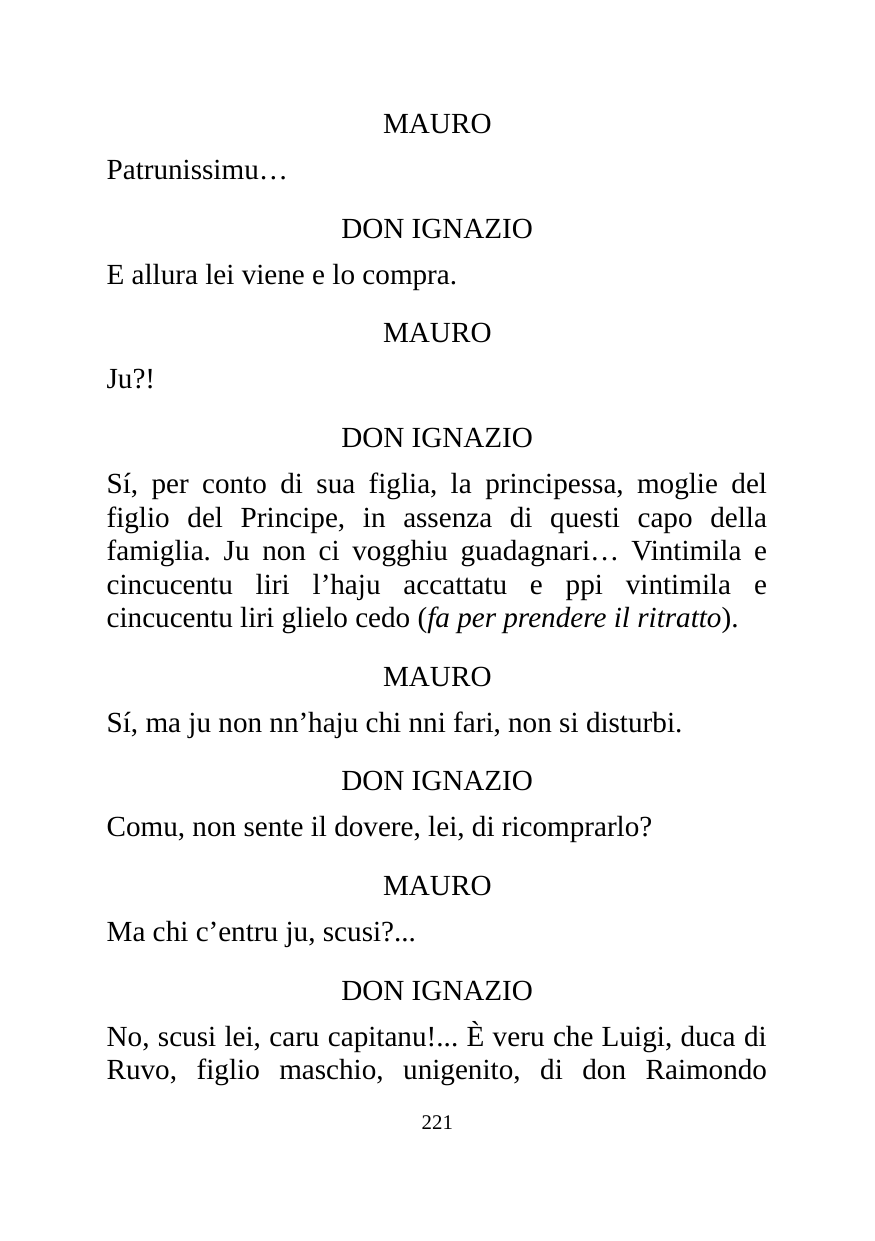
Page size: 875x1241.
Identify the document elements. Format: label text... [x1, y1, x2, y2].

text MAURO [106, 316, 768, 349]
text Sí, ma ju non nn’haju chi nni fari, non si disturbi. [106, 705, 768, 738]
text Sí, per conto di sua figlia, la principessa, moglie del figlio del Principe, in assenza di questi capo della famiglia. Ju non ci vogghiu guadagnari… Vintimila e cincucentu liri l’haju accattatu e ppi vintimila e cincucentu liri glielo cedo (fa per prendere il ritratto). [106, 466, 768, 634]
text DON IGNAZIO [106, 420, 768, 454]
text MAURO [106, 106, 768, 140]
text DON IGNAZIO [106, 763, 768, 797]
text Comu, non sente il dovere, lei, di ricomprarlo? [106, 809, 768, 843]
text MAURO [106, 659, 768, 692]
text DON IGNAZIO [106, 211, 768, 244]
text No, scusi lei, caru capitanu!... È veru che Luigi, duca di Ruvo, figlio maschio, unigenito, di don Raimondo [106, 1019, 768, 1086]
text MAURO [106, 868, 768, 902]
text E allura lei viene e lo compra. [106, 257, 768, 291]
text Ju?! [106, 362, 768, 395]
text Patrunissimu… [106, 152, 768, 186]
text Ma chi c’entru ju, scusi?... [106, 914, 768, 948]
text DON IGNAZIO [106, 973, 768, 1006]
